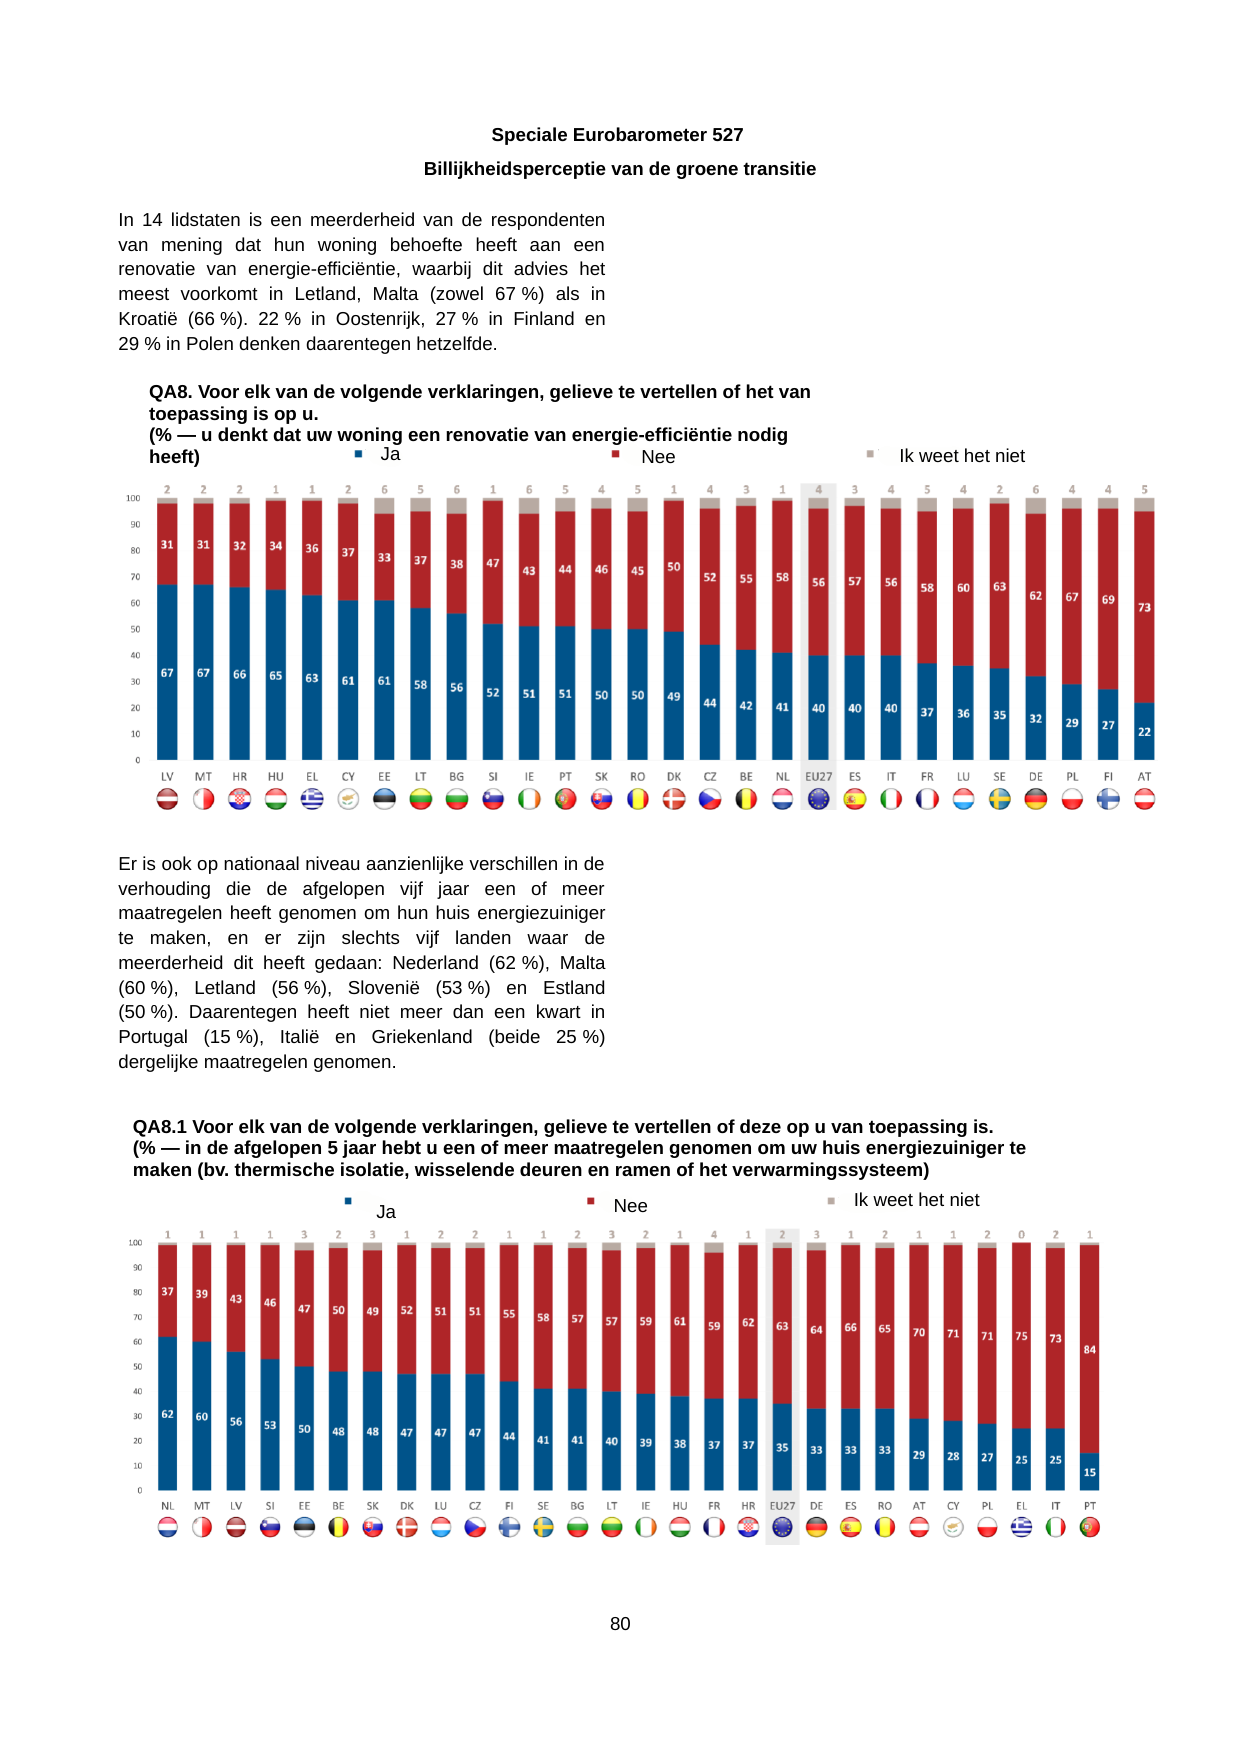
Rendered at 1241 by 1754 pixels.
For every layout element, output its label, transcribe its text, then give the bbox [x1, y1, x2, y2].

picture [116, 442, 1158, 810]
picture [120, 1191, 1104, 1545]
text Er is ook op nationaal niveau aanzienlijke verschillen in de verhouding die de afgelopen vijf jaar een of meer maatregelen heeft genomen om hun huis energiezuiniger te maken, en er zijn slechts vijf landen waar de meerderheid dit heeft gedaan: Nederland (62 %), Malta (60 %), Letland (56 %), Slovenië (53 %) en Estland (50 %). Daarentegen heeft niet meer dan een kwart in Portugal (15 %), Italië en Griekenland (beide 25 %) dergelijke maatregelen genomen. [118, 853, 605, 1072]
text In 14 lidstaten is een meerderheid van de respondenten van mening dat hun woning behoefte heeft aan een renovatie van energie-efficiëntie, waarbij dit advies het meest voorkomt in Letland, Malta (zowel 67 %) als in Kroatië (66 %). 22 % in Oostenrijk, 27 % in Finland en 29 % in Polen denken daarentegen hetzelfde. [118, 208, 605, 354]
